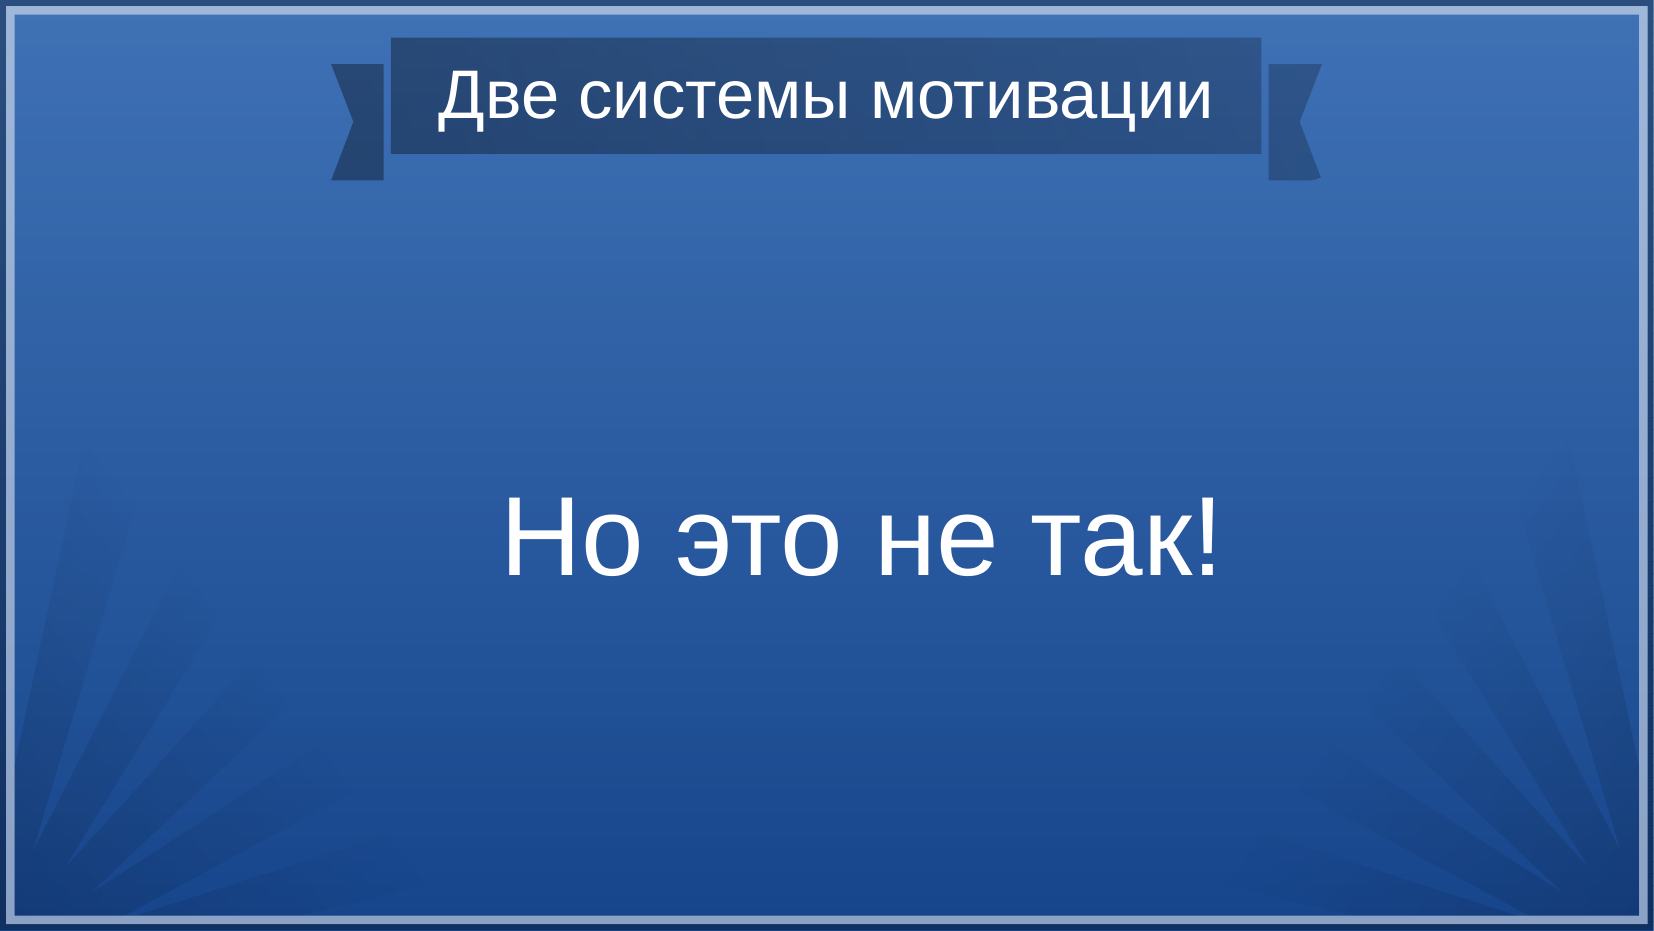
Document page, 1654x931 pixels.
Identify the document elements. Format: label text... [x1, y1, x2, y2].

title Две системы мотивации [389, 35, 1264, 154]
list Но это не так! [82, 224, 1571, 848]
